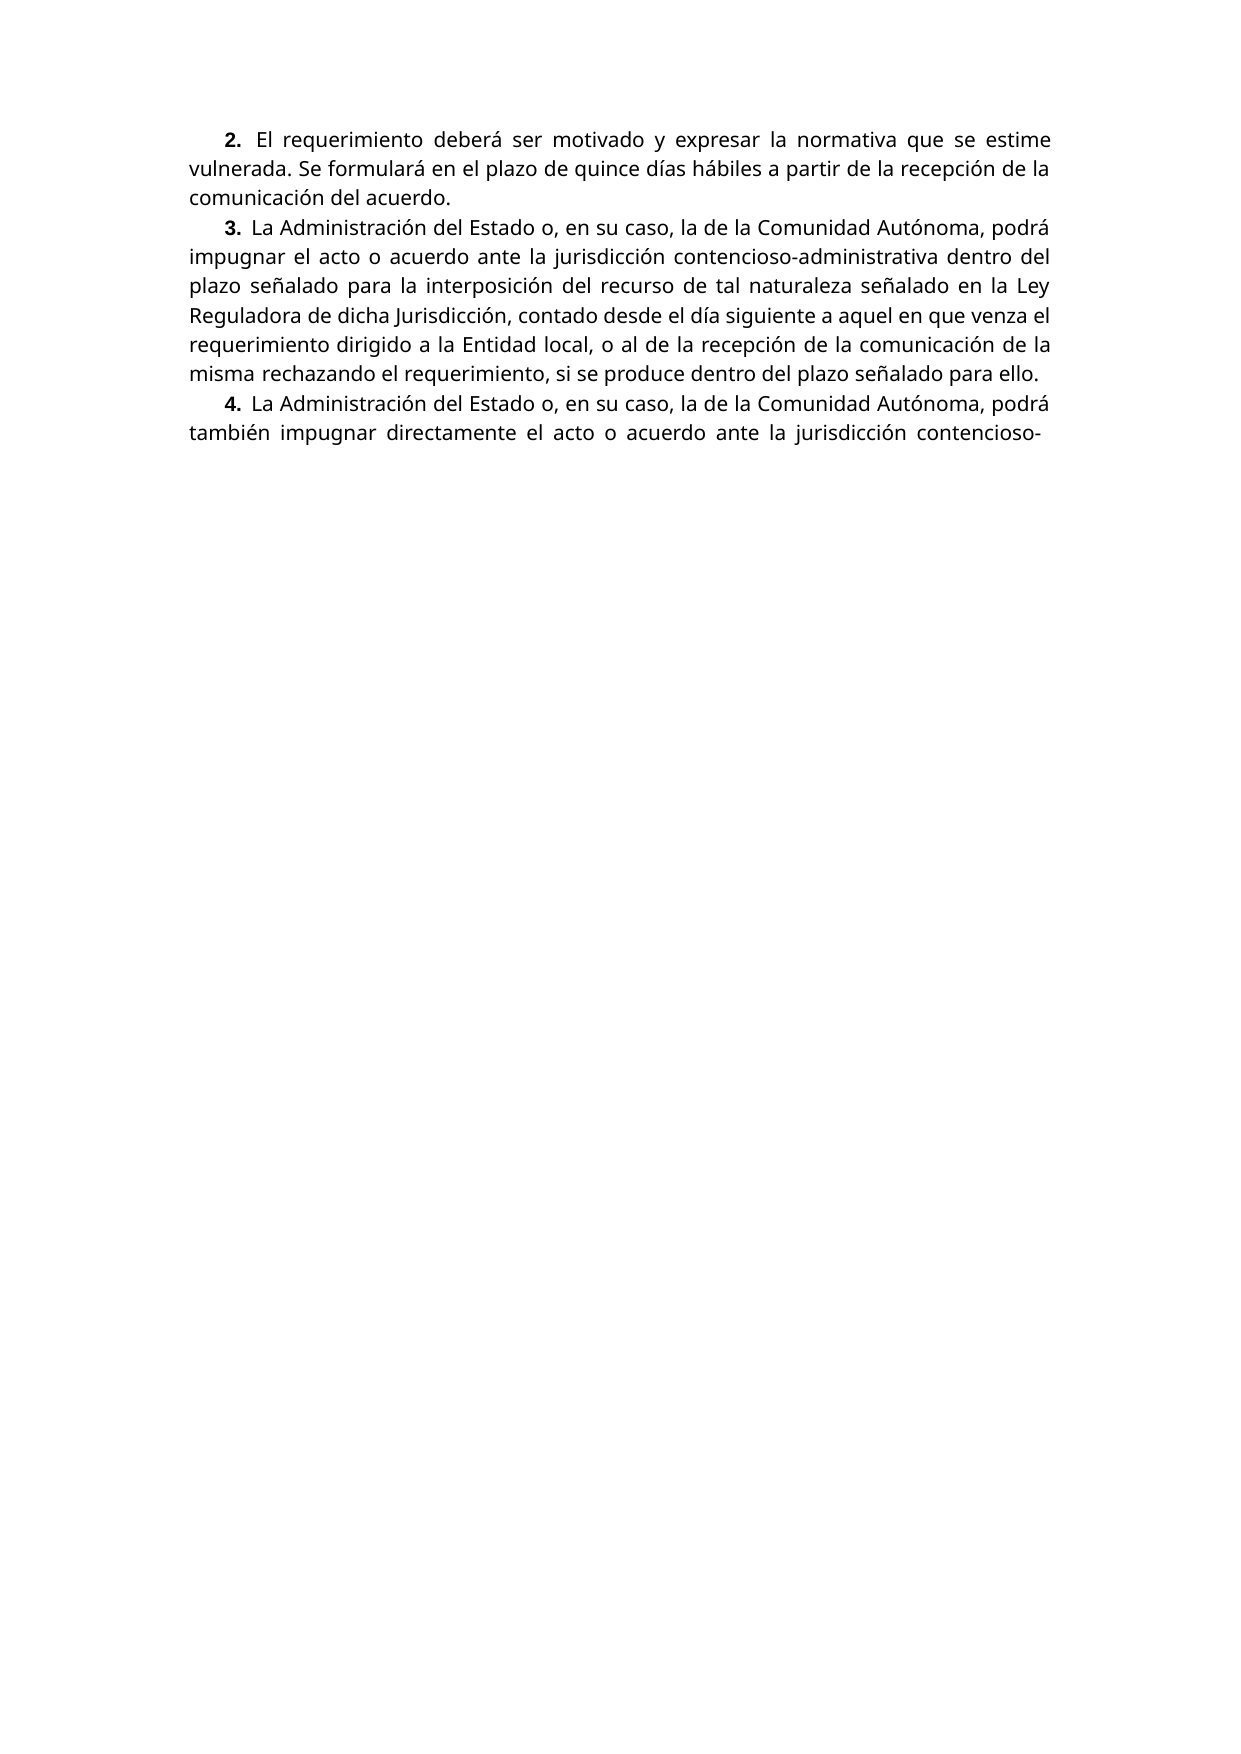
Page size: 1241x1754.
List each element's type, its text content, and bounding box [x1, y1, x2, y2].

list La Administración del Estado o, en su caso, la de la Comunidad Autónoma, podrá impugnar el acto o acuerdo ante la jurisdicción contencioso-administrativa dentro del plazo señalado para la interposición del recurso de tal naturaleza señalado en la Ley Reguladora de dicha Jurisdicción, contado desde el día siguiente a aquel en que venza el requerimiento dirigido a la Entidad local, o al de la recepción de la comunicación de la misma rechazando el requerimiento, si se produce dentro del plazo señalado para ello. [189, 213, 1051, 388]
list El requerimiento deberá ser motivado y expresar la normativa que se estime vulnerada. Se formulará en el plazo de quince días hábiles a partir de la recepción de la comunicación del acuerdo. [189, 125, 1051, 212]
list La Administración del Estado o, en su caso, la de la Comunidad Autónoma, podrá también impugnar directamente el acto o acuerdo ante la jurisdicción contencioso- [189, 389, 1051, 447]
